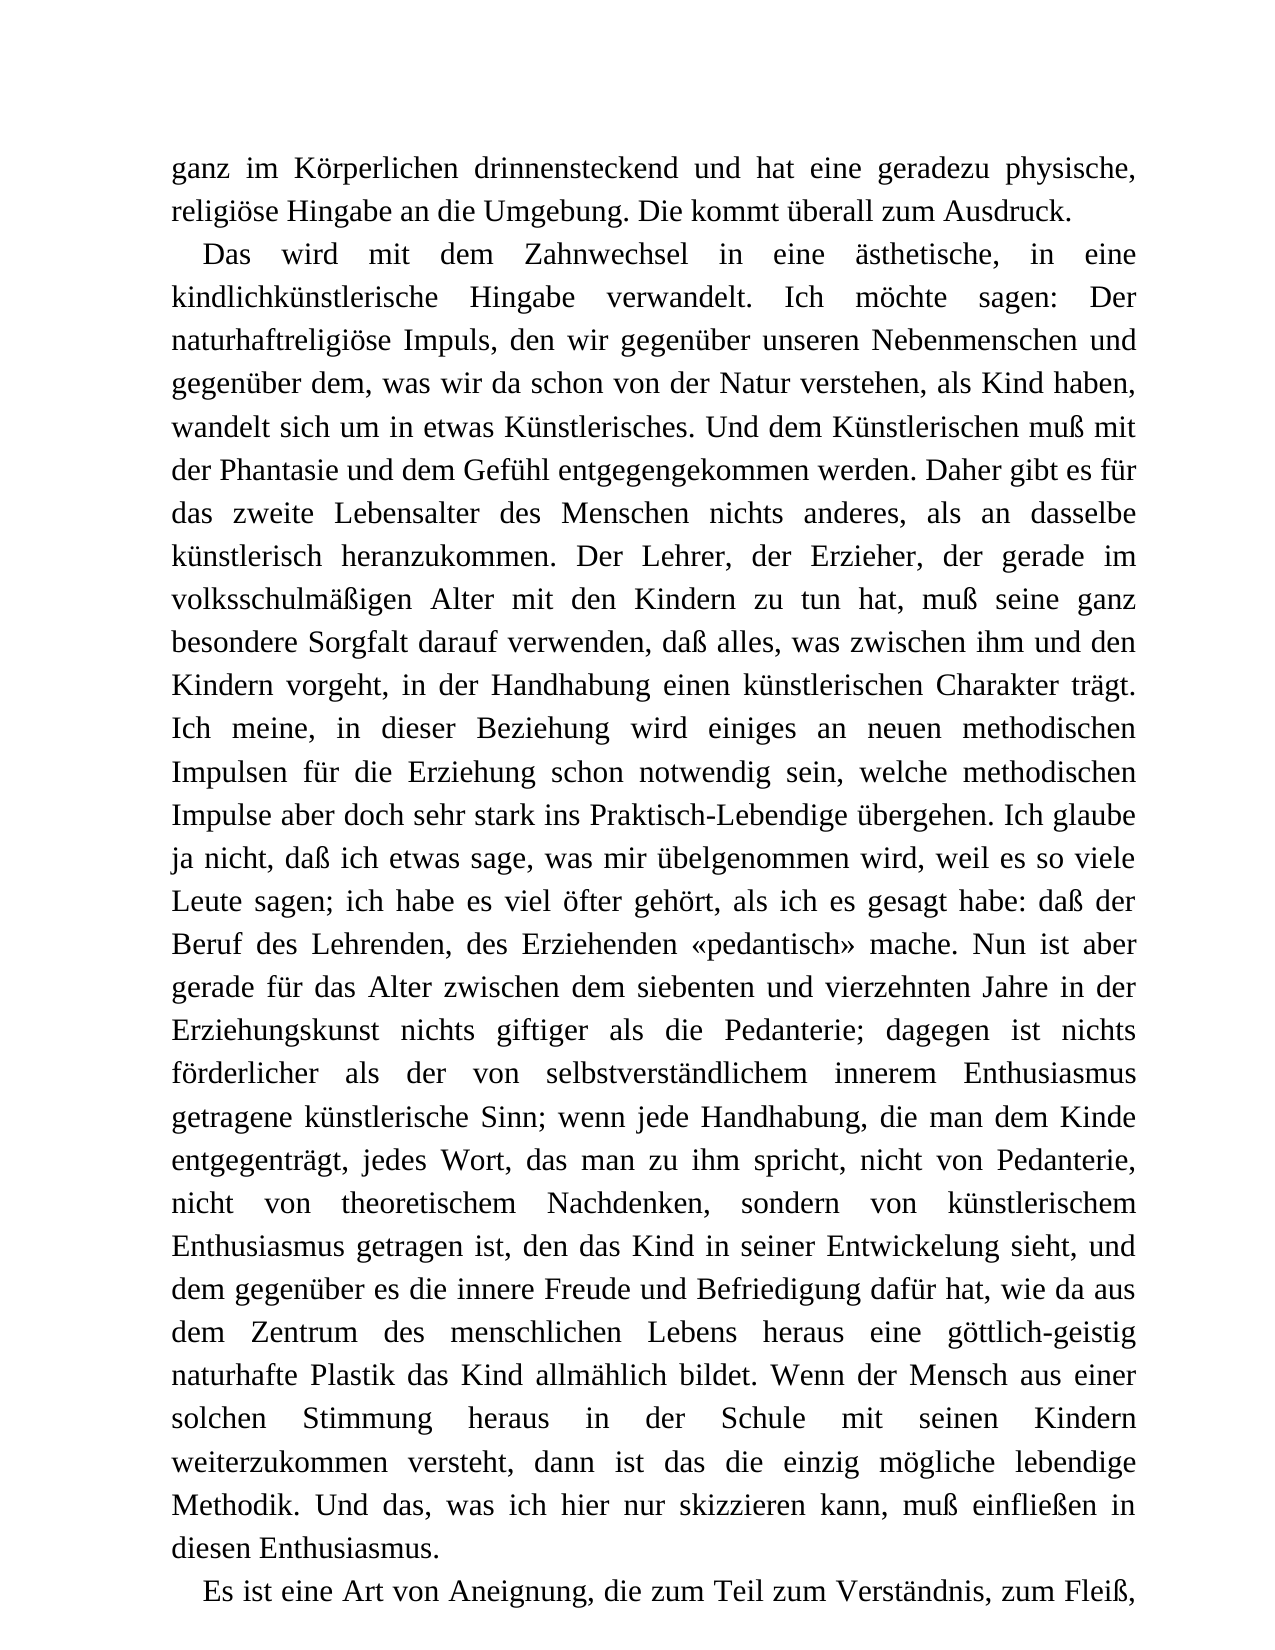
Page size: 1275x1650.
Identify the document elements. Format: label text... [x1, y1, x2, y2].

text ganz im Körperlichen drinnensteckend und hat eine geradezu physische, religiöse Hingabe an die Umgebung. Die kommt überall zum Ausdruck. [171, 149, 1137, 228]
text Das wird mit dem Zahnwechsel in eine ästhetische, in eine kindlichkünstlerische Hingabe verwandelt. Ich möchte sagen: Der naturhaftreligiöse Impuls, den wir gegenüber unseren Nebenmenschen und gegenüber dem, was wir da schon von der Natur verstehen, als Kind haben, wandelt sich um in etwas Künstlerisches. Und dem Künstlerischen muß mit der Phantasie und dem Gefühl entgegengekommen werden. Daher gibt es für das zweite Lebensalter des Menschen nichts anderes, als an dasselbe künstlerisch heranzukommen. Der Lehrer, der Erzieher, der gerade im volksschulmäßigen Alter mit den Kindern zu tun hat, muß seine ganz besondere Sorgfalt darauf verwenden, daß alles, was zwischen ihm und den Kindern vorgeht, in der Handhabung einen künstlerischen Charakter trägt. Ich meine, in dieser Beziehung wird einiges an neuen methodischen Impulsen für die Erziehung schon notwendig sein, welche methodischen Impulse aber doch sehr stark ins Praktisch-Lebendige übergehen. Ich glaube ja nicht, daß ich etwas sage, was mir übelgenommen wird, weil es so viele Leute sagen; ich habe es viel öfter gehört, als ich es gesagt habe: daß der Beruf des Lehrenden, des Erziehenden «pedantisch» mache. Nun ist aber gerade für das Alter zwischen dem siebenten und vierzehnten Jahre in der Erziehungskunst nichts giftiger als die Pedanterie; dagegen ist nichts förderlicher als der von selbstverständlichem innerem Enthusiasmus getragene künstlerische Sinn; wenn jede Handhabung, die man dem Kinde entgegenträgt, jedes Wort, das man zu ihm spricht, nicht von Pedanterie, nicht von theoretischem Nachdenken, sondern von künstlerischem Enthusiasmus getragen ist, den das Kind in seiner Entwickelung sieht, und dem gegenüber es die innere Freude und Befriedigung dafür hat, wie da aus dem Zentrum des menschlichen Lebens heraus eine göttlich-geistig naturhafte Plastik das Kind allmählich bildet. Wenn der Mensch aus einer solchen Stimmung heraus in der Schule mit seinen Kindern weiterzukommen versteht, dann ist das die einzig mögliche lebendige Methodik. Und das, was ich hier nur skizzieren kann, muß einfließen in diesen Enthusiasmus. [171, 235, 1137, 1565]
text Es ist eine Art von Aneignung, die zum Teil zum Verständnis, zum Fleiß, [171, 1572, 1137, 1608]
